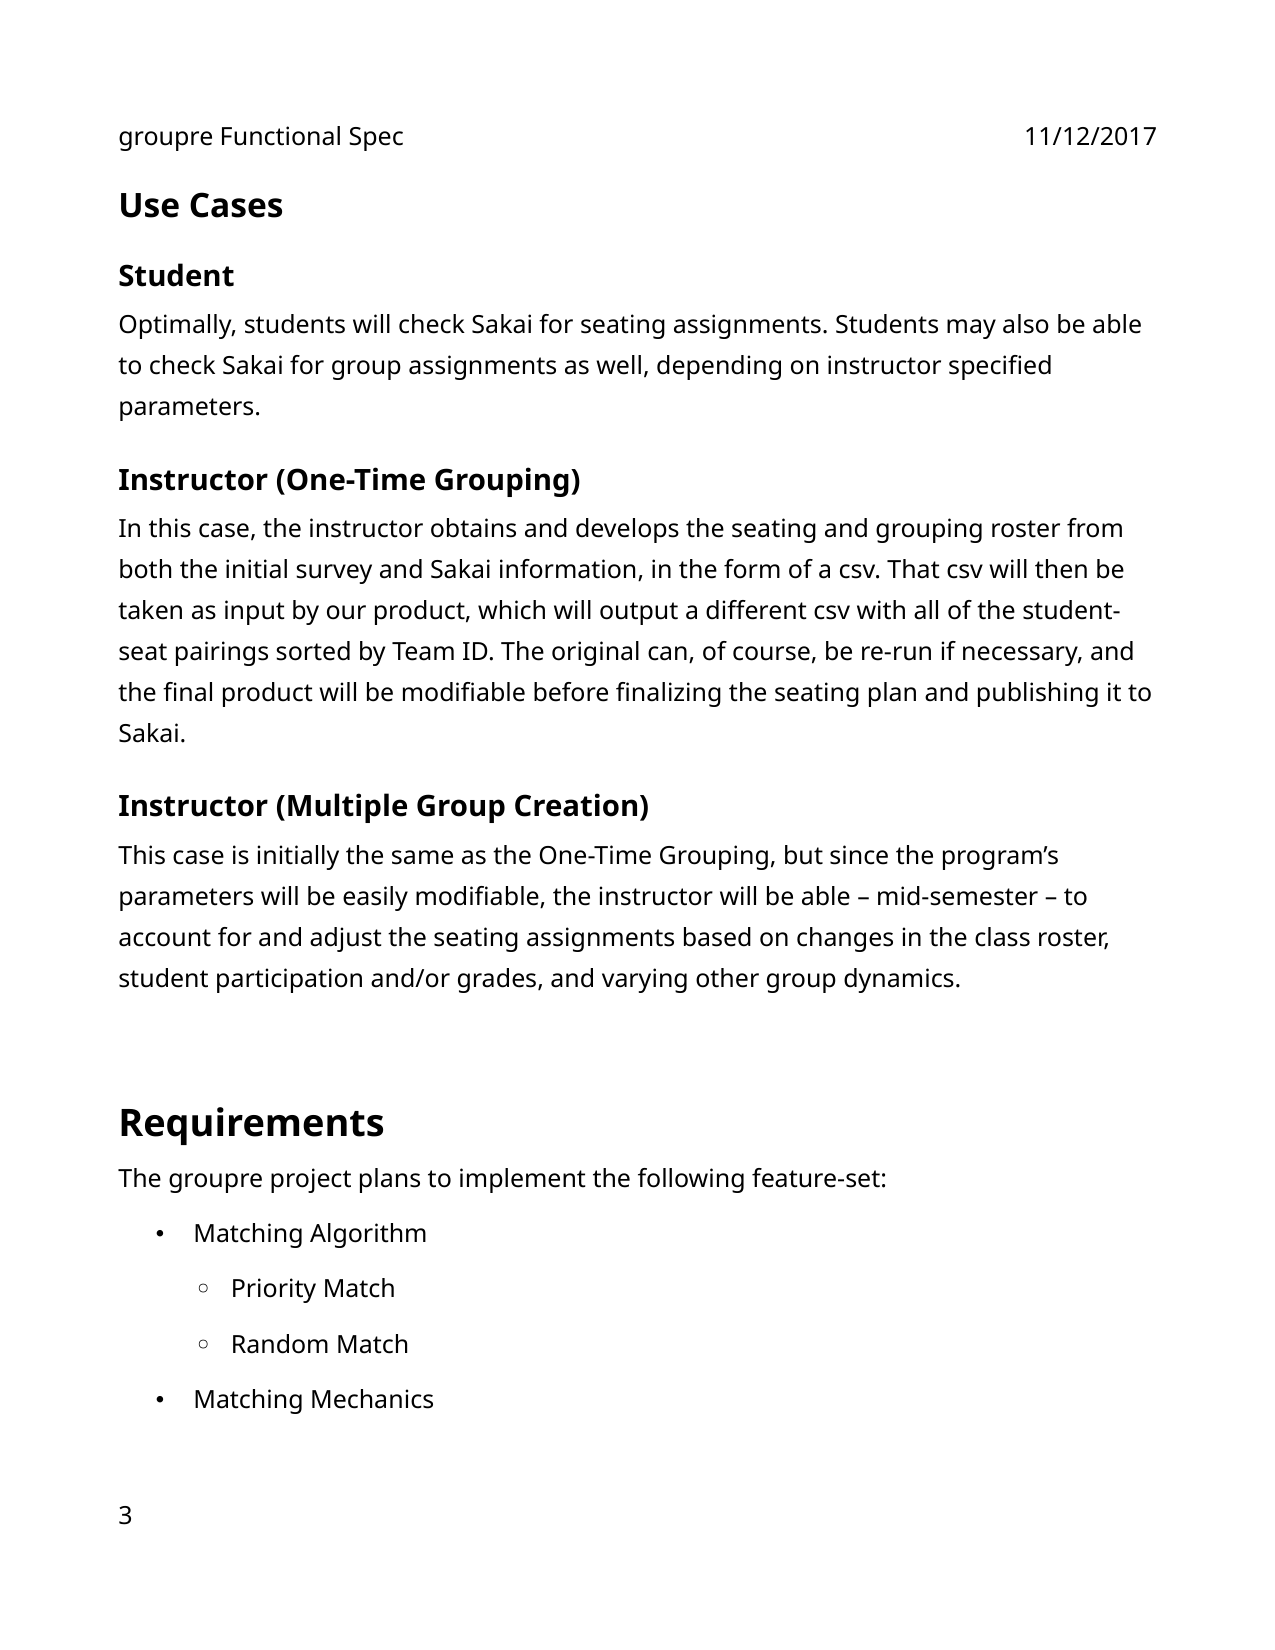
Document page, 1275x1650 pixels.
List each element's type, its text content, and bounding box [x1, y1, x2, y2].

text The groupre project plans to implement the following feature-set: [118, 1160, 1157, 1194]
list Matching Algorithm [156, 1216, 1157, 1250]
subtitle Instructor (Multiple Group Creation) [118, 785, 1157, 825]
text Optimally, students will check Sakai for seating assignments. Students may also be able to check Sakai for group assignments as well, depending on instructor specified parameters. [118, 307, 1157, 423]
subtitle Student [118, 254, 1157, 294]
text In this case, the instructor obtains and develops the seating and grouping roster from both the initial survey and Sakai information, in the form of a csv. That csv will then be taken as input by our product, which will output a different csv with all of the student-seat pairings sorted by Team ID. The original can, of course, be re-run if necessary, and the final product will be modifiable before finalizing the seating plan and publishing it to Sakai. [118, 511, 1157, 749]
text This case is initially the same as the One-Time Grouping, but since the program’s parameters will be easily modifiable, the instructor will be able – mid-semester – to account for and adjust the seating assignments based on changes in the class roster, student participation and/or grades, and varying other group dynamics. [118, 838, 1157, 994]
list Priority Match [193, 1271, 1157, 1305]
list Matching Mechanics [156, 1382, 1157, 1416]
subtitle Use Cases [118, 182, 1157, 227]
subtitle Instructor (One-Time Grouping) [118, 459, 1157, 499]
list Random Match [193, 1327, 1157, 1361]
subtitle Requirements [118, 1096, 1157, 1148]
